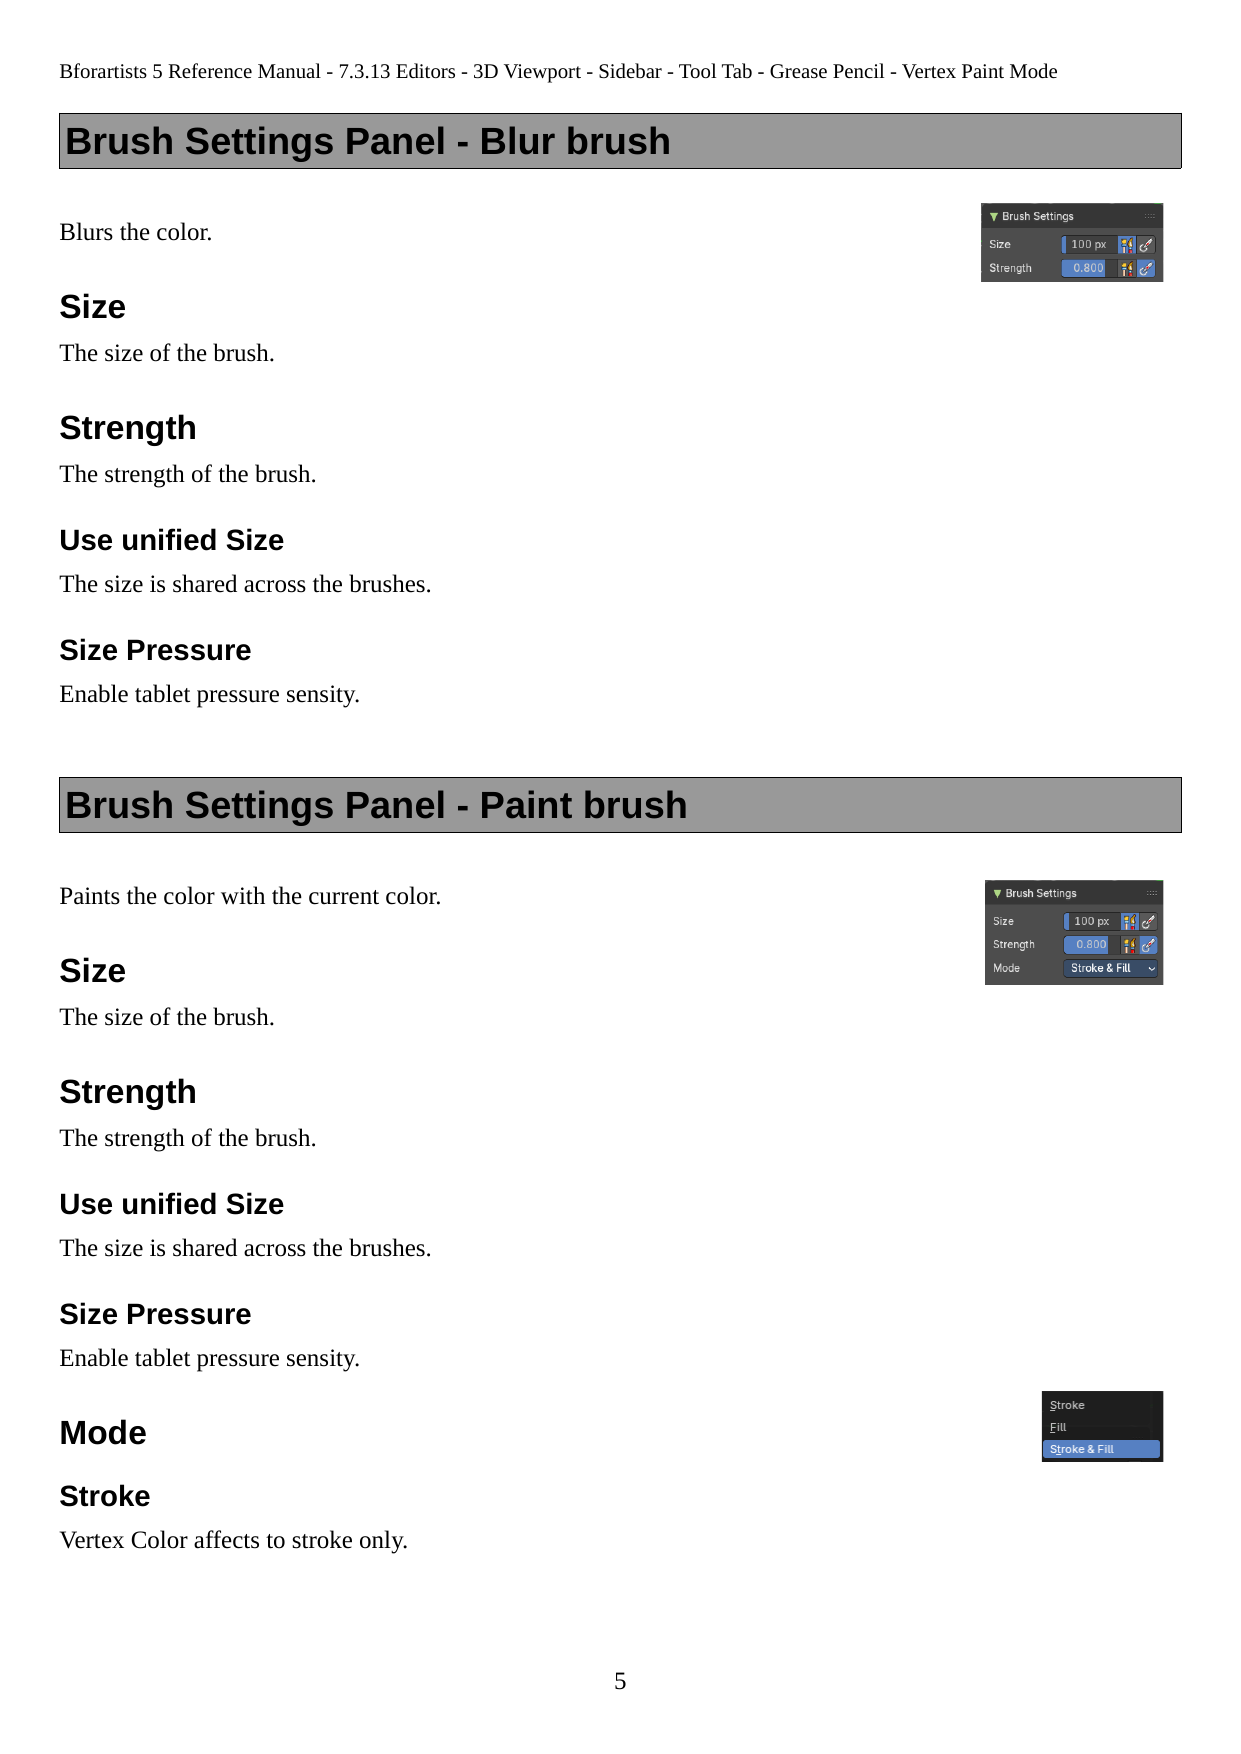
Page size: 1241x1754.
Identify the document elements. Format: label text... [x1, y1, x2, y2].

subtitle Use unified Size [59, 523, 1181, 556]
text Enable tablet pressure sensity. [59, 1343, 1181, 1372]
subtitle [1164, 1413, 1181, 1452]
picture [985, 880, 1164, 985]
text The size is shared across the brushes. [59, 569, 1181, 598]
subtitle Strength [59, 1072, 1181, 1111]
table_header Brush Settings Panel - Paint brush [60, 778, 1181, 832]
subtitle Use unified Size [59, 1187, 1181, 1221]
text [1164, 217, 1181, 246]
text Vertex Color affects to stroke only. [59, 1525, 1181, 1554]
text The size of the brush. [59, 1002, 1181, 1031]
text Enable tablet pressure sensity. [59, 679, 1181, 708]
subtitle Size Pressure [59, 1297, 1181, 1331]
text The strength of the brush. [59, 1123, 1181, 1152]
table_header Brush Settings Panel - Blur brush [60, 114, 1181, 168]
subtitle Mode [59, 1413, 1041, 1452]
picture [981, 203, 1164, 282]
text Blurs the color. [59, 217, 981, 246]
subtitle Size [59, 287, 1181, 326]
text Paints the color with the current color. [59, 881, 985, 910]
picture [1041, 1391, 1164, 1462]
text The strength of the brush. [59, 459, 1181, 488]
text The size of the brush. [59, 338, 1181, 367]
subtitle Size [59, 951, 1181, 990]
subtitle Stroke [59, 1479, 1181, 1513]
subtitle Strength [59, 408, 1181, 447]
subtitle Size Pressure [59, 633, 1181, 666]
text The size is shared across the brushes. [59, 1233, 1181, 1262]
